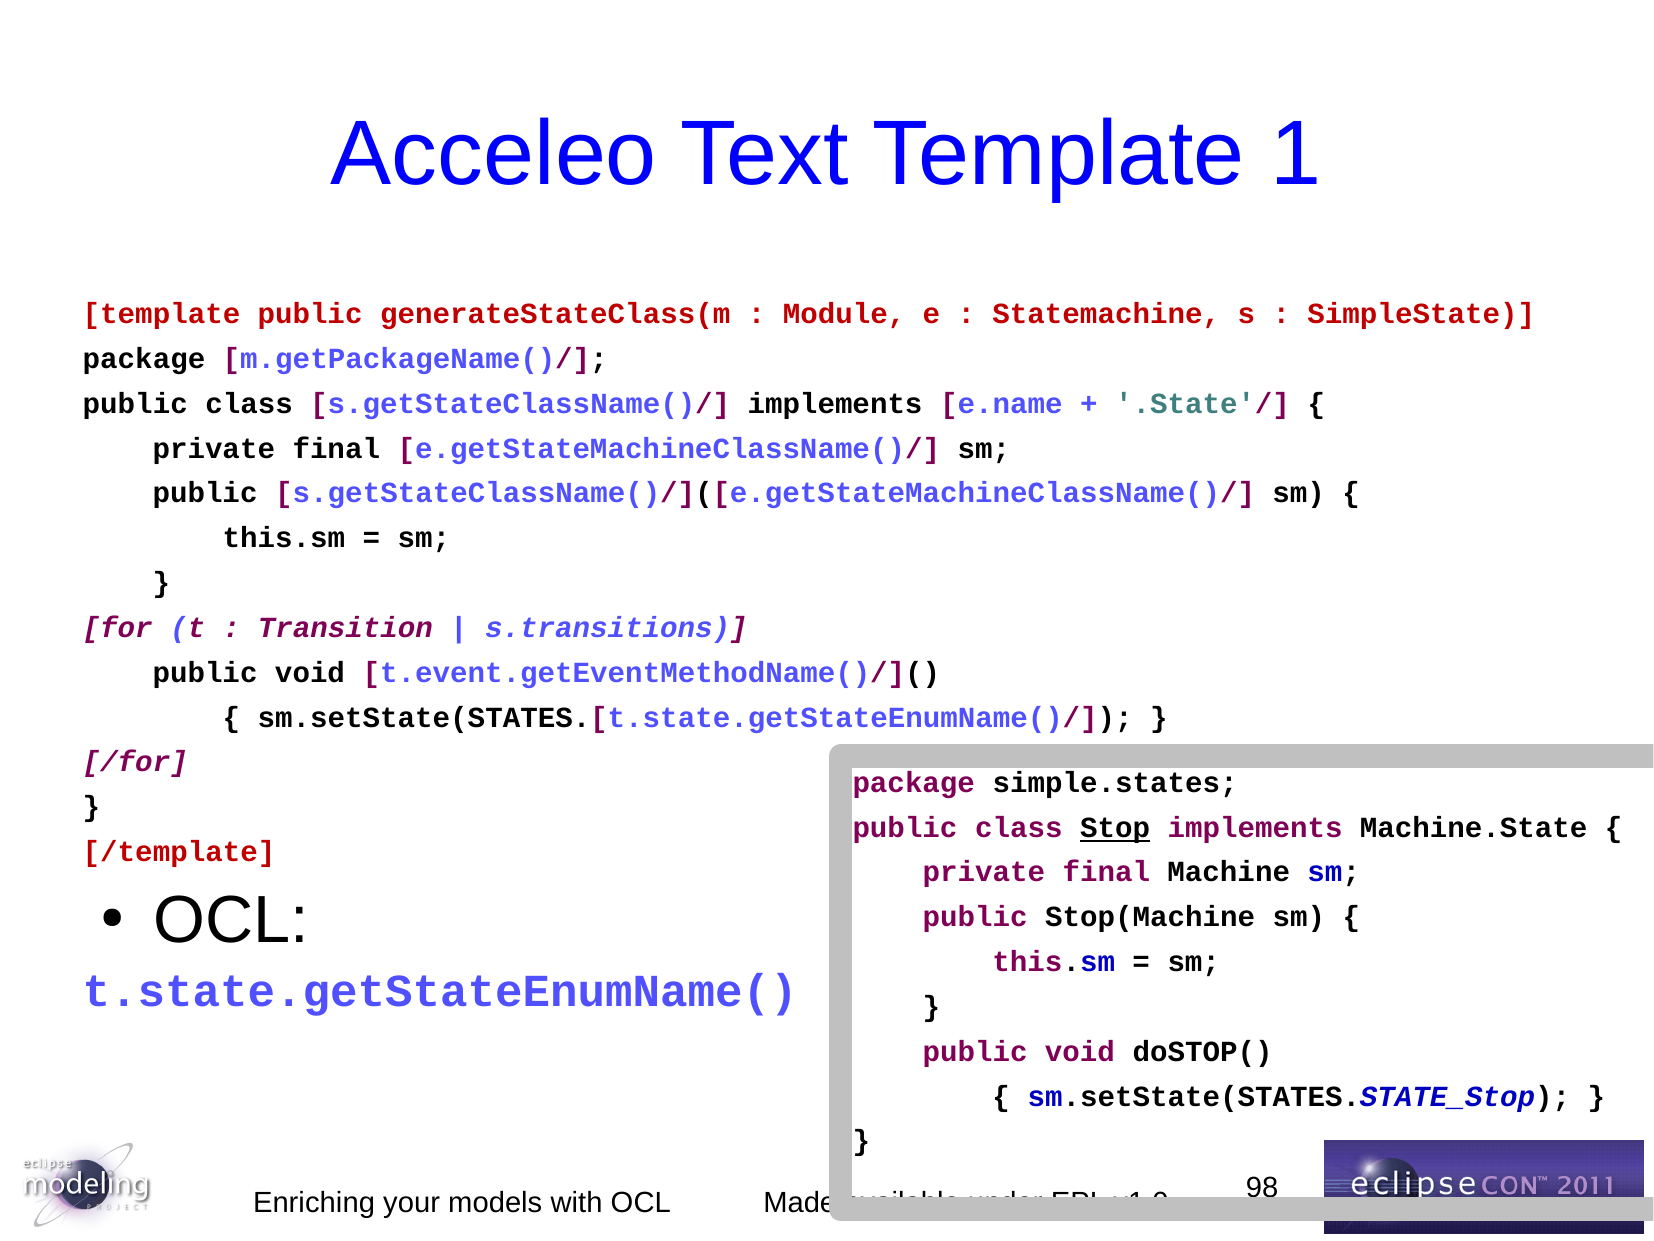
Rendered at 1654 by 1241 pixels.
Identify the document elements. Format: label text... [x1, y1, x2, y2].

picture [1324, 1221, 1644, 1234]
title Acceleo Text Template 1 [82, 56, 1571, 250]
list package simple.states; public class Stop implements Machine.State { private final Machine sm; public Stop(Machine sm) { this.sm = sm; } public void doSTOP() { sm.setState(STATES.STATE_Stop); } } [840, 756, 1654, 1210]
picture [9, 1136, 156, 1235]
list [template public generateStateClass(m : Module, e : Statemachine, s : SimpleState)] package [m.getPackageName()/]; public class [s.getStateClassName()/] implements [e.name + '.State'/] { private final [e.getStateMachineClassName()/] sm; public [s.getStateClassName()/]([e.getStateMachineClassName()/] sm) { this.sm = sm; } [for (t : Transition | s.transitions)] public void [t.event.getEventMethodName()/]() { sm.setState(STATES.[t.state.getStateEnumName()/]); } [/for] } [/template] OCL: t.state.getStateEnumName() [82, 299, 1571, 1094]
